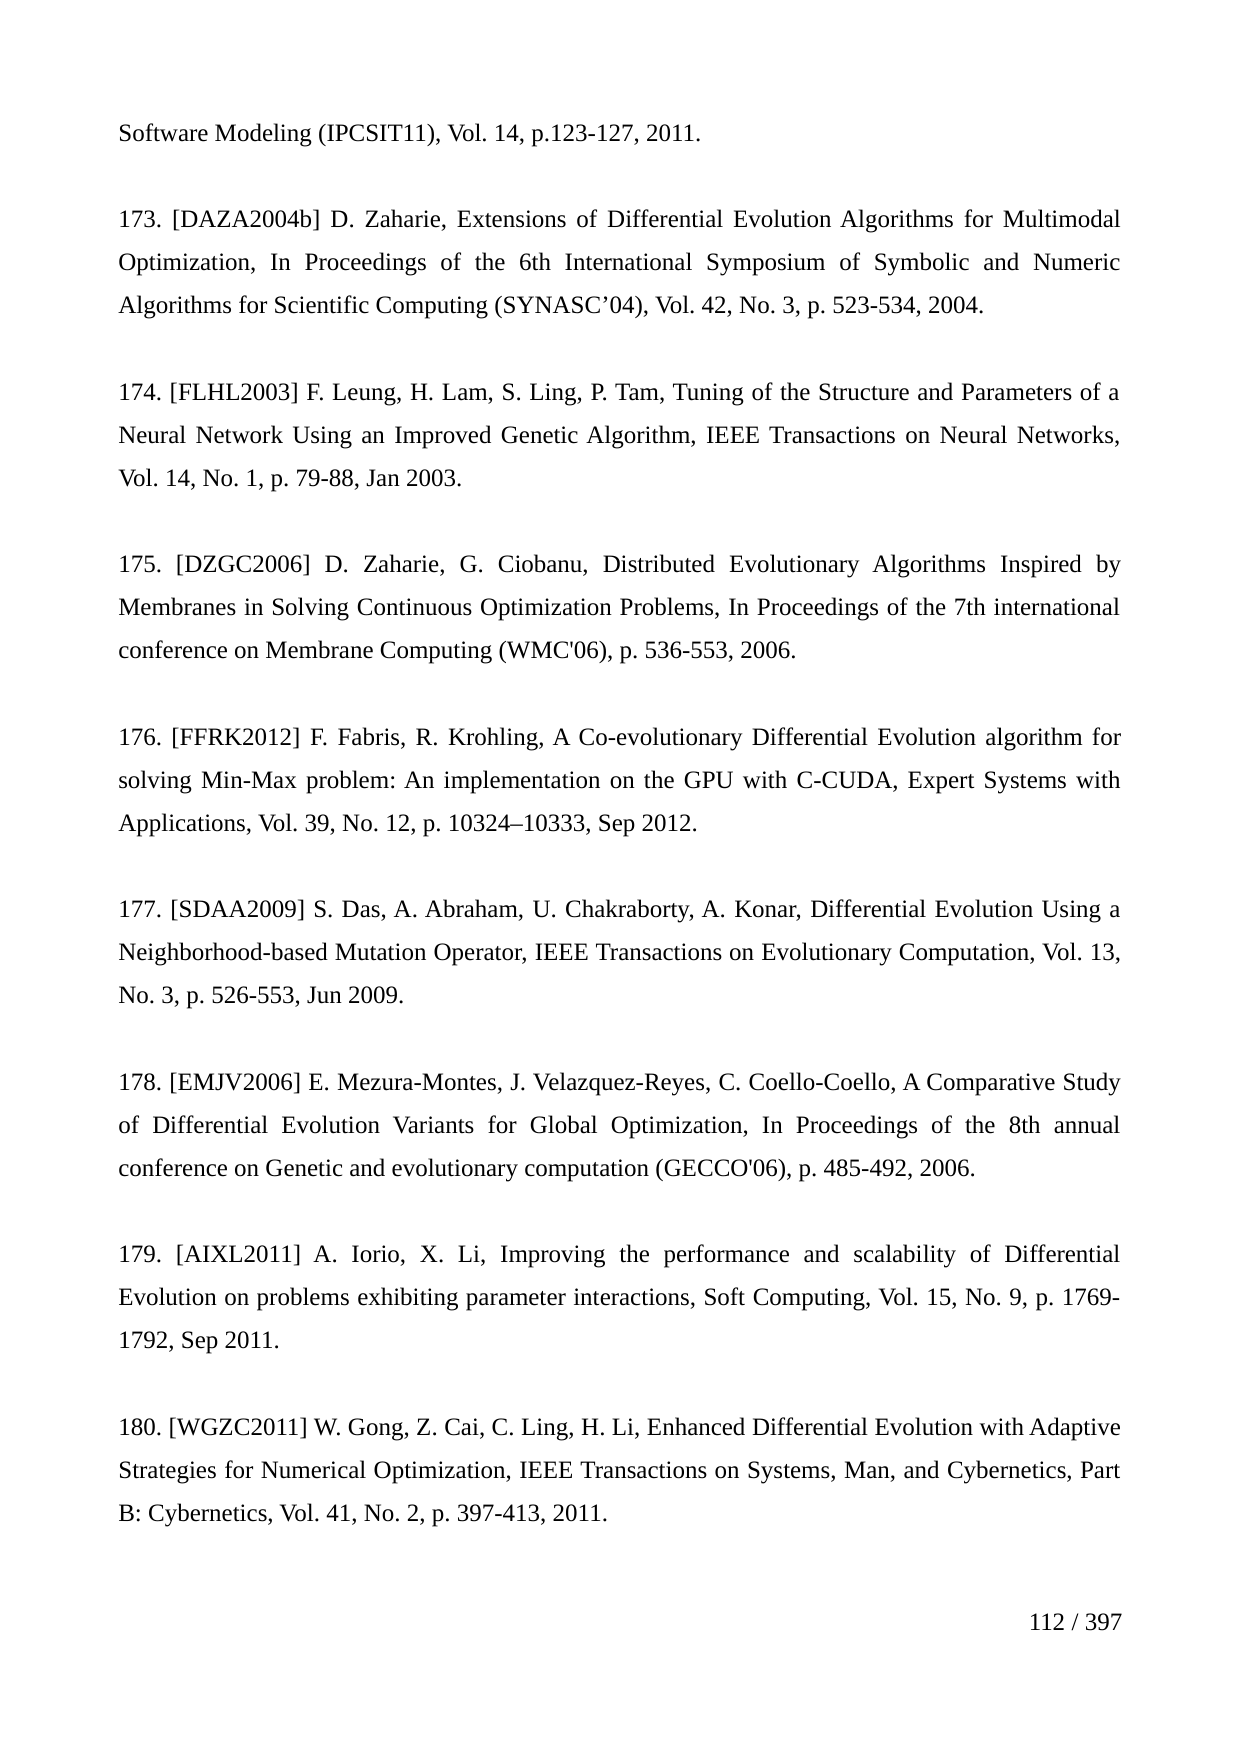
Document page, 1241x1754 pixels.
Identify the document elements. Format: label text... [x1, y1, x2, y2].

text 174. [FLHL2003] F. Leung, H. Lam, S. Ling, P. Tam, Tuning of the Structure and Parameters of a Neural Network Using an Improved Genetic Algorithm, IEEE Transactions on Neural Networks, Vol. 14, No. 1, p. 79-88, Jan 2003. [118, 377, 1122, 492]
text 173. [DAZA2004b] D. Zaharie, Extensions of Differential Evolution Algorithms for Multimodal Optimization, In Proceedings of the 6th International Symposium of Symbolic and Numeric Algorithms for Scientific Computing (SYNASC’04), Vol. 42, No. 3, p. 523-534, 2004. [118, 204, 1122, 319]
text 178. [EMJV2006] E. Mezura-Montes, J. Velazquez-Reyes, C. Coello-Coello, A Comparative Study of Differential Evolution Variants for Global Optimization, In Proceedings of the 8th annual conference on Genetic and evolutionary computation (GECCO'06), p. 485-492, 2006. [118, 1067, 1122, 1182]
text 176. [FFRK2012] F. Fabris, R. Krohling, A Co-evolutionary Differential Evolution algorithm for solving Min-Max problem: An implementation on the GPU with C-CUDA, Expert Systems with Applications, Vol. 39, No. 12, p. 10324–10333, Sep 2012. [118, 722, 1122, 837]
text Software Modeling (IPCSIT11), Vol. 14, p.123-127, 2011. [118, 118, 1122, 147]
text 175. [DZGC2006] D. Zaharie, G. Ciobanu, Distributed Evolutionary Algorithms Inspired by Membranes in Solving Continuous Optimization Problems, In Proceedings of the 7th international conference on Membrane Computing (WMC'06), p. 536-553, 2006. [118, 549, 1122, 664]
text 180. [WGZC2011] W. Gong, Z. Cai, C. Ling, H. Li, Enhanced Differential Evolution with Adaptive Strategies for Numerical Optimization, IEEE Transactions on Systems, Man, and Cybernetics, Part B: Cybernetics, Vol. 41, No. 2, p. 397-413, 2011. [118, 1412, 1122, 1527]
text 177. [SDAA2009] S. Das, A. Abraham, U. Chakraborty, A. Konar, Differential Evolution Using a Neighborhood-based Mutation Operator, IEEE Transactions on Evolutionary Computation, Vol. 13, No. 3, p. 526-553, Jun 2009. [118, 894, 1122, 1009]
text 179. [AIXL2011] A. Iorio, X. Li, Improving the performance and scalability of Differential Evolution on problems exhibiting parameter interactions, Soft Computing, Vol. 15, No. 9, p. 1769-1792, Sep 2011. [118, 1239, 1122, 1354]
